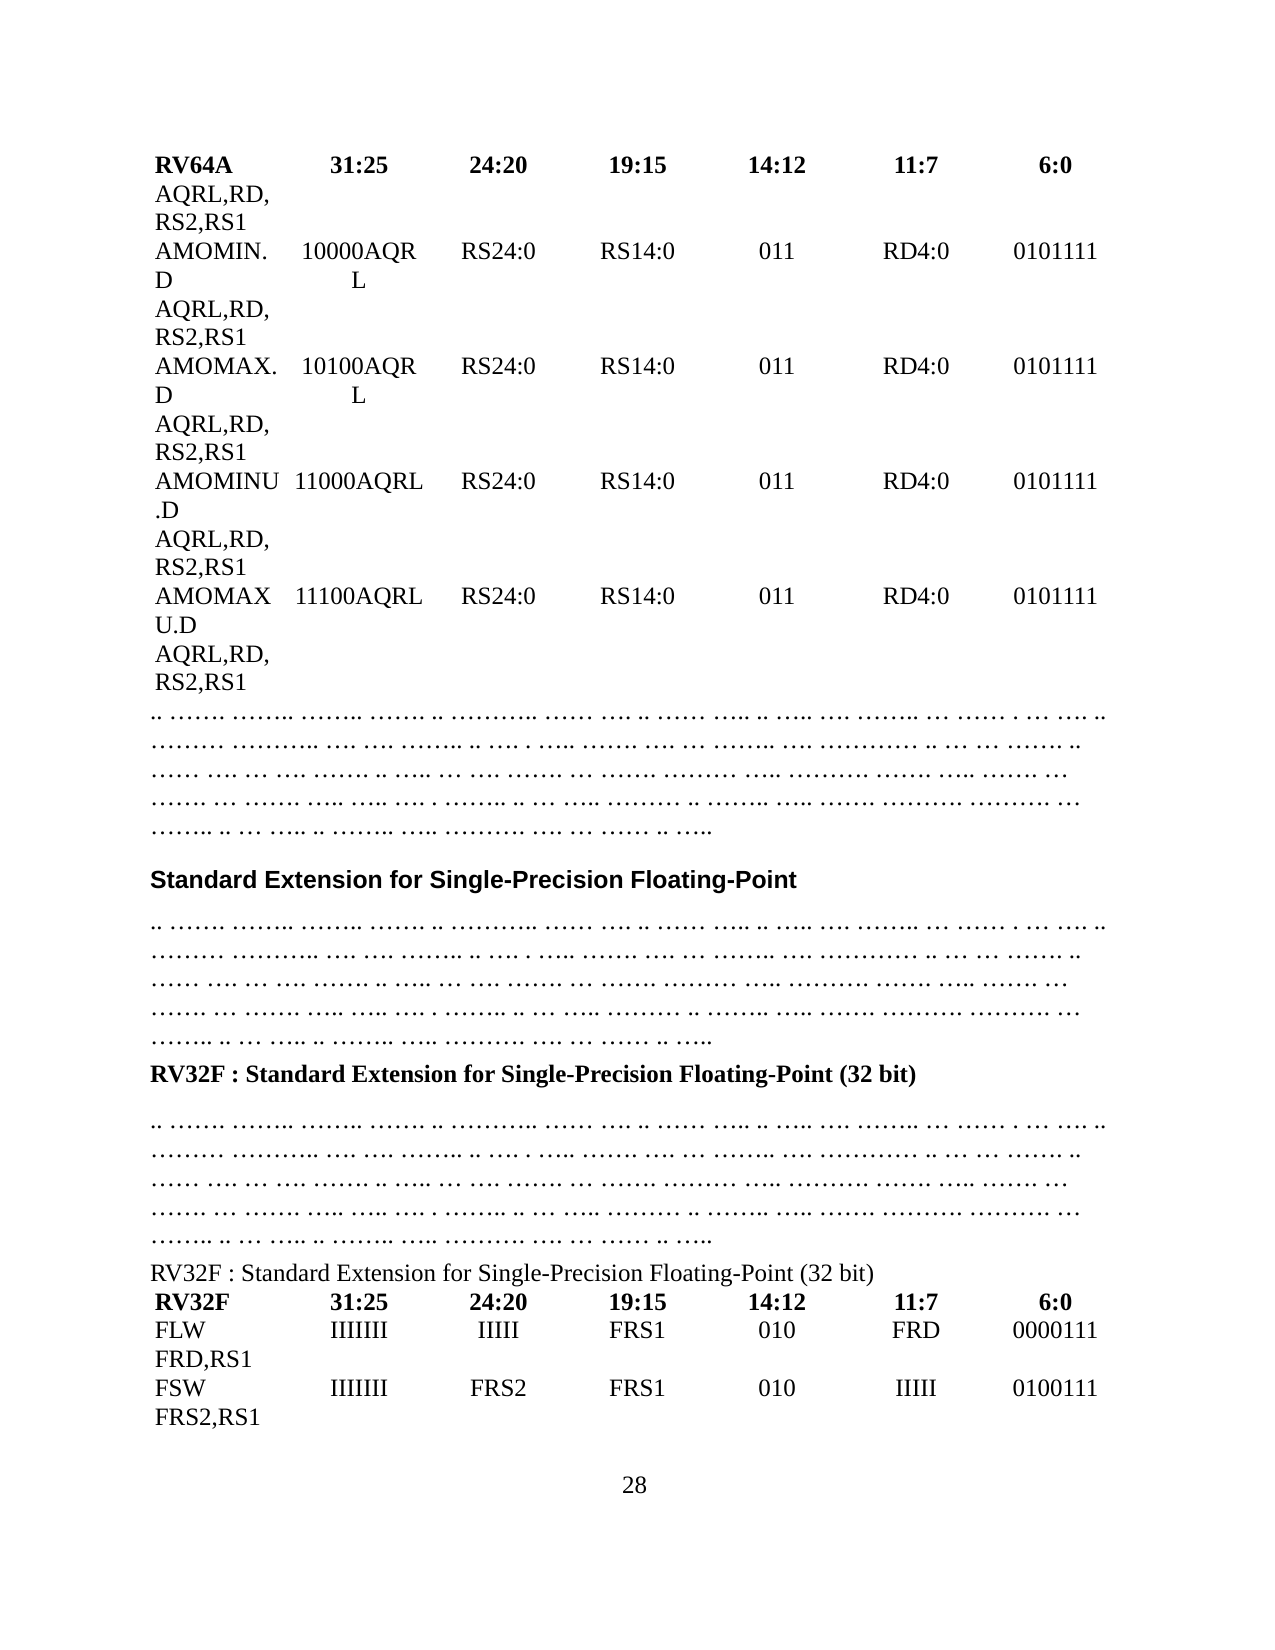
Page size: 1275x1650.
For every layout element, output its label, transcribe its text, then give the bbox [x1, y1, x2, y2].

table_cell RD4:0 [846, 236, 986, 351]
table_cell 010 [707, 1373, 846, 1431]
text .. ……. …….. …….. ……. .. ……….. …… …. .. …… ….. .. ….. …. …….. … …… . … …. .. ……… ……….. …. …. …….. .. …. . ….. ……. …. … …….. …. ………… .. … … ……. .. …… …. … …. ……. .. ….. … …. ……. … ……. ……… ….. ………. ……. ….. ……. … ……. … ……. ….. ….. …. . …….. .. … ….. ……… .. …….. ….. ……. ………. ………. … …….. .. … ….. .. …….. ….. ………. …. … …… .. ….. [150, 906, 1125, 1050]
table_cell RD4:0 [846, 581, 986, 696]
table_cell RD4:0 [846, 466, 986, 581]
table_header RV64A [150, 150, 289, 179]
text RV32F : Standard Extension for Single-Precision Floating-Point (32 bit) [150, 1258, 1125, 1287]
table_cell RS14:0 [568, 351, 707, 466]
table_cell 0100111 [986, 1373, 1125, 1431]
table_cell RS14:0 [568, 236, 707, 351]
table_cell RD4:0 [846, 351, 986, 466]
table_cell 11000AQRL [289, 466, 428, 581]
table_header 24:20 [429, 1287, 568, 1316]
table_cell IIIIIII [289, 1373, 428, 1431]
table_cell 10100AQRL [289, 351, 428, 466]
table_cell [846, 179, 986, 236]
table_header 31:25 [289, 150, 428, 179]
text .. ……. …….. …….. ……. .. ……….. …… …. .. …… ….. .. ….. …. …….. … …… . … …. .. ……… ……….. …. …. …….. .. …. . ….. ……. …. … …….. …. ………… .. … … ……. .. …… …. … …. ……. .. ….. … …. ……. … ……. ……… ….. ………. ……. ….. ……. … ……. … ……. ….. ….. …. . …….. .. … ….. ……… .. …….. ….. ……. ………. ………. … …….. .. … ….. .. …….. ….. ………. …. … …… .. ….. [150, 696, 1125, 840]
text .. ……. …….. …….. ……. .. ……….. …… …. .. …… ….. .. ….. …. …….. … …… . … …. .. ……… ……….. …. …. …….. .. …. . ….. ……. …. … …….. …. ………… .. … … ……. .. …… …. … …. ……. .. ….. … …. ……. … ……. ……… ….. ………. ……. ….. ……. … ……. … ……. ….. ….. …. . …….. .. … ….. ……… .. …….. ….. ……. ………. ………. … …….. .. … ….. .. …….. ….. ………. …. … …… .. ….. [150, 1105, 1125, 1249]
table_cell [568, 179, 707, 236]
table_cell 0101111 [986, 236, 1125, 351]
table_cell AMOMINU.D AQRL,RD,RS2,RS1 [150, 466, 289, 581]
table_cell FRD [846, 1316, 986, 1373]
table_cell 11100AQRL [289, 581, 428, 696]
table_cell RS14:0 [568, 581, 707, 696]
table_cell 011 [707, 351, 846, 466]
table_cell RS24:0 [429, 466, 568, 581]
table_cell [429, 179, 568, 236]
table_cell 0101111 [986, 466, 1125, 581]
table_header 14:12 [707, 150, 846, 179]
table_cell AMOMIN.D AQRL,RD,RS2,RS1 [150, 236, 289, 351]
table_header 24:20 [429, 150, 568, 179]
table_header 14:12 [707, 1287, 846, 1316]
table_cell FRS1 [568, 1373, 707, 1431]
table_cell 011 [707, 466, 846, 581]
table_cell [289, 179, 428, 236]
table_cell RS24:0 [429, 351, 568, 466]
table_cell AMOMAXU.D AQRL,RD,RS2,RS1 [150, 581, 289, 696]
table_cell RS24:0 [429, 581, 568, 696]
table_cell RS24:0 [429, 236, 568, 351]
table_header 11:7 [846, 1287, 986, 1316]
table_cell 011 [707, 581, 846, 696]
subtitle Standard Extension for Single-Precision Floating-Point [150, 865, 1125, 893]
table_cell [986, 179, 1125, 236]
table_header 19:15 [568, 150, 707, 179]
table_header 6:0 [986, 150, 1125, 179]
table_header 11:7 [846, 150, 986, 179]
table_cell FRS2 [429, 1373, 568, 1431]
table_cell IIIIIII [289, 1316, 428, 1373]
table_cell RS14:0 [568, 466, 707, 581]
table_cell AQRL,RD,RS2,RS1 [150, 179, 289, 236]
table_header 31:25 [289, 1287, 428, 1316]
table_header RV32F [150, 1287, 289, 1316]
table_header 6:0 [986, 1287, 1125, 1316]
table_cell IIIII [846, 1373, 986, 1431]
table_cell 10000AQRL [289, 236, 428, 351]
table_cell 0000111 [986, 1316, 1125, 1373]
table_cell [707, 179, 846, 236]
table_cell FSW FRS2,RS1 [150, 1373, 289, 1431]
table_cell IIIII [429, 1316, 568, 1373]
table_cell 010 [707, 1316, 846, 1373]
text RV32F : Standard Extension for Single-Precision Floating-Point (32 bit) [150, 1059, 1125, 1087]
table_cell AMOMAX.D AQRL,RD,RS2,RS1 [150, 351, 289, 466]
table_cell FRS1 [568, 1316, 707, 1373]
table_cell 0101111 [986, 351, 1125, 466]
table_cell 0101111 [986, 581, 1125, 696]
table_cell FLW FRD,RS1 [150, 1316, 289, 1373]
table_header 19:15 [568, 1287, 707, 1316]
table_cell 011 [707, 236, 846, 351]
